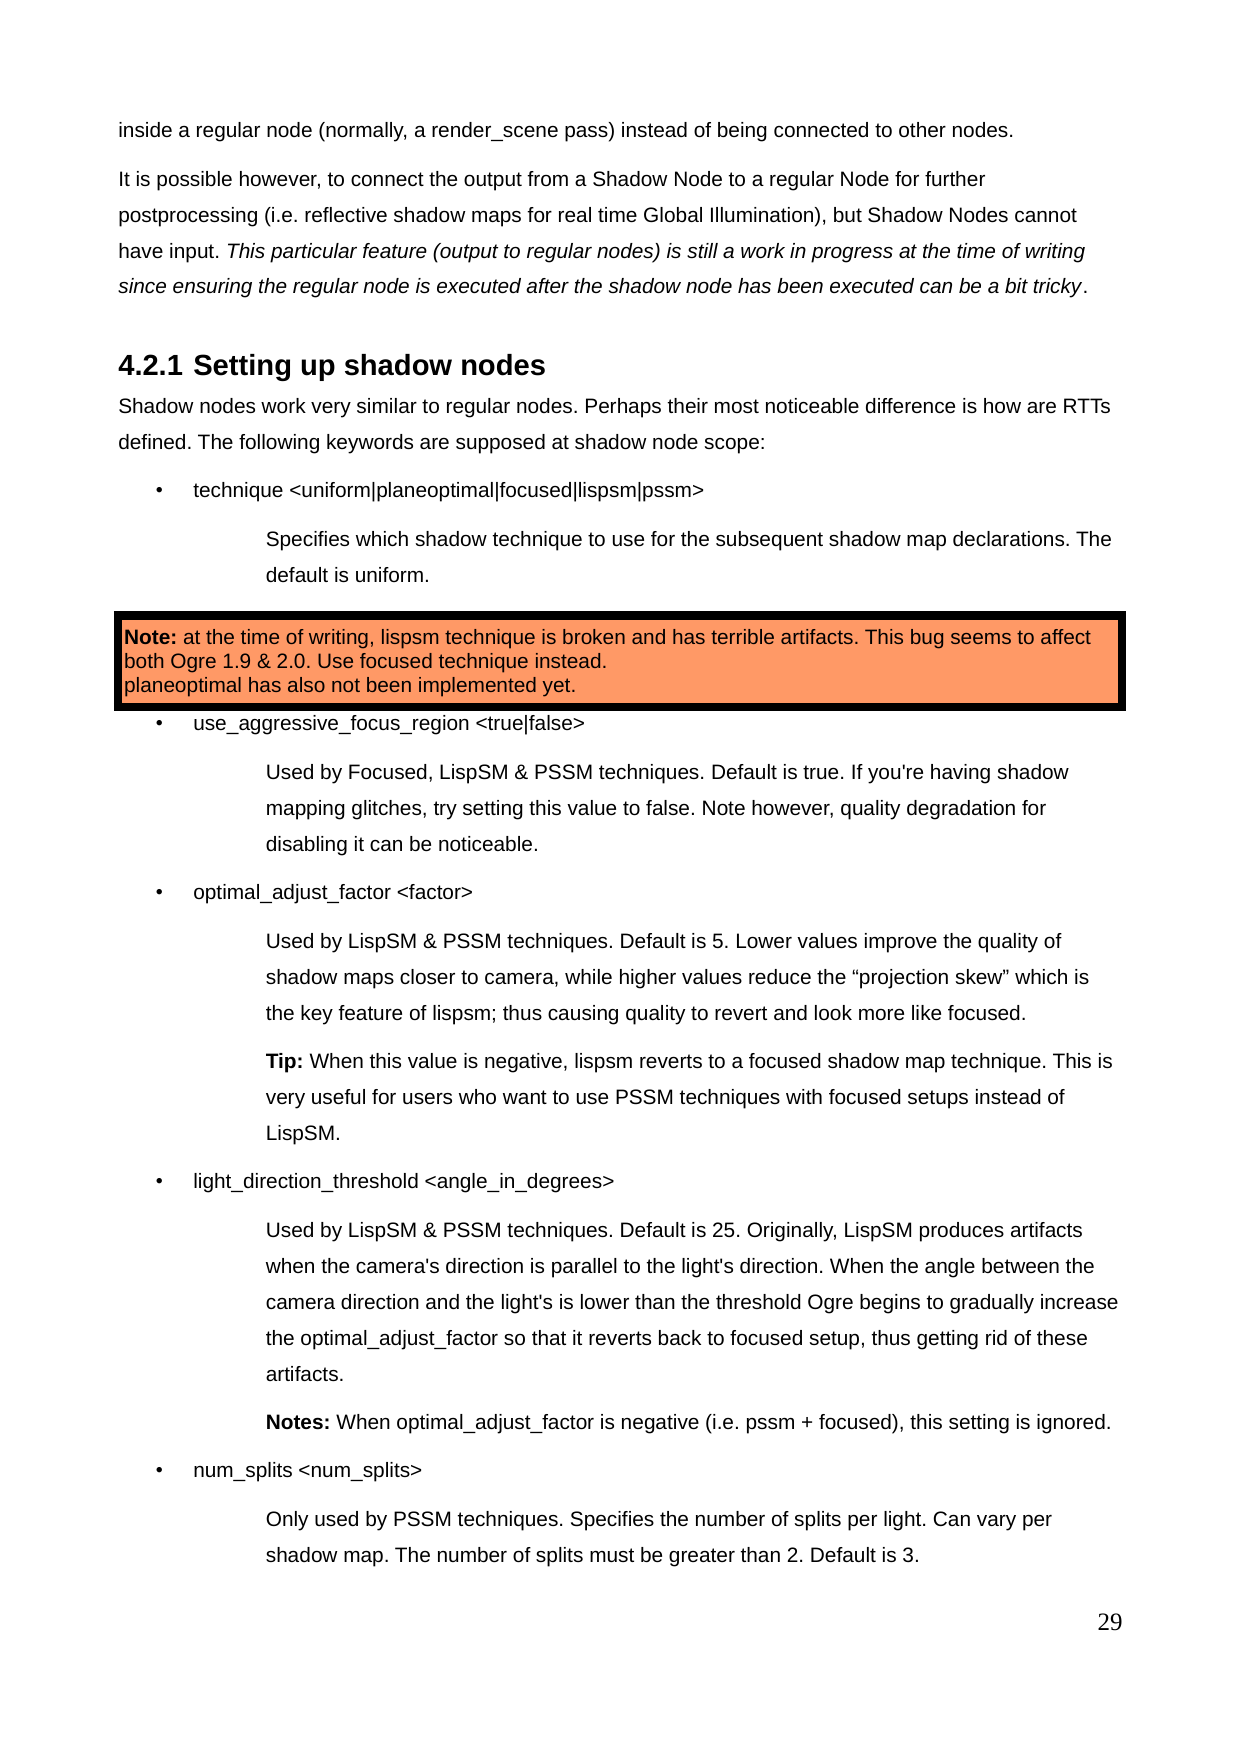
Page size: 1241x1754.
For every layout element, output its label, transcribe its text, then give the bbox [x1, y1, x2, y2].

list optimal_adjust_factor <factor> [156, 880, 1122, 904]
table_header Note: at the time of writing, lispsm technique is broken and has terrible artifacts. This bug seems to affect both Ogre 1.9 & 2.0. Use focused technique instead. planeoptimal has also not been implemented yet. [122, 620, 1118, 703]
list num_splits <num_splits> [156, 1458, 1122, 1482]
text Shadow nodes work very similar to regular nodes. Perhaps their most noticeable difference is how are RTTs defined. The following keywords are supposed at shadow node scope: [118, 394, 1122, 454]
list light_direction_threshold <angle_in_degrees> [156, 1169, 1122, 1193]
text Specifies which shadow technique to use for the subsequent shadow map declarations. The default is uniform. [266, 527, 1122, 587]
text inside a regular node (normally, a render_scene pass) instead of being connected to other nodes. [118, 118, 1122, 142]
list technique <uniform|planeoptimal|focused|lispsm|pssm> [156, 478, 1122, 502]
text Only used by PSSM techniques. Specifies the number of splits per light. Can vary per shadow map. The number of splits must be greater than 2. Default is 3. [266, 1507, 1122, 1567]
subtitle Setting up shadow nodes [118, 348, 1122, 381]
text Notes: When optimal_adjust_factor is negative (i.e. pssm + focused), this setting is ignored. [266, 1410, 1122, 1434]
text Used by LispSM & PSSM techniques. Default is 5. Lower values improve the quality of shadow maps closer to camera, while higher values reduce the “projection skew” which is the key feature of lispsm; thus causing quality to revert and look more like focused. [266, 928, 1122, 1024]
text Used by LispSM & PSSM techniques. Default is 25. Originally, LispSM produces artifacts when the camera's direction is parallel to the light's direction. When the angle between the camera direction and the light's is lower than the threshold Ogre begins to gradually increase the optimal_adjust_factor so that it reverts back to focused setup, thus getting rid of these artifacts. [266, 1218, 1122, 1385]
text Used by Focused, LispSM & PSSM techniques. Default is true. If you're having shadow mapping glitches, try setting this value to false. Note however, quality degradation for disabling it can be noticeable. [266, 760, 1122, 856]
text It is possible however, to connect the output from a Shadow Node to a regular Node for further postprocessing (i.e. reflective shadow maps for real time Global Illumination), but Shadow Nodes cannot have input. This particular feature (output to regular nodes) is still a work in progress at the time of writing since ensuring the regular node is executed after the shadow node has been executed can be a bit tricky. [118, 167, 1122, 298]
list use_aggressive_focus_region <true|false> [156, 711, 1122, 735]
text Tip: When this value is negative, lispsm reverts to a focused shadow map technique. This is very useful for users who want to use PSSM techniques with focused setups instead of LispSM. [266, 1049, 1122, 1145]
